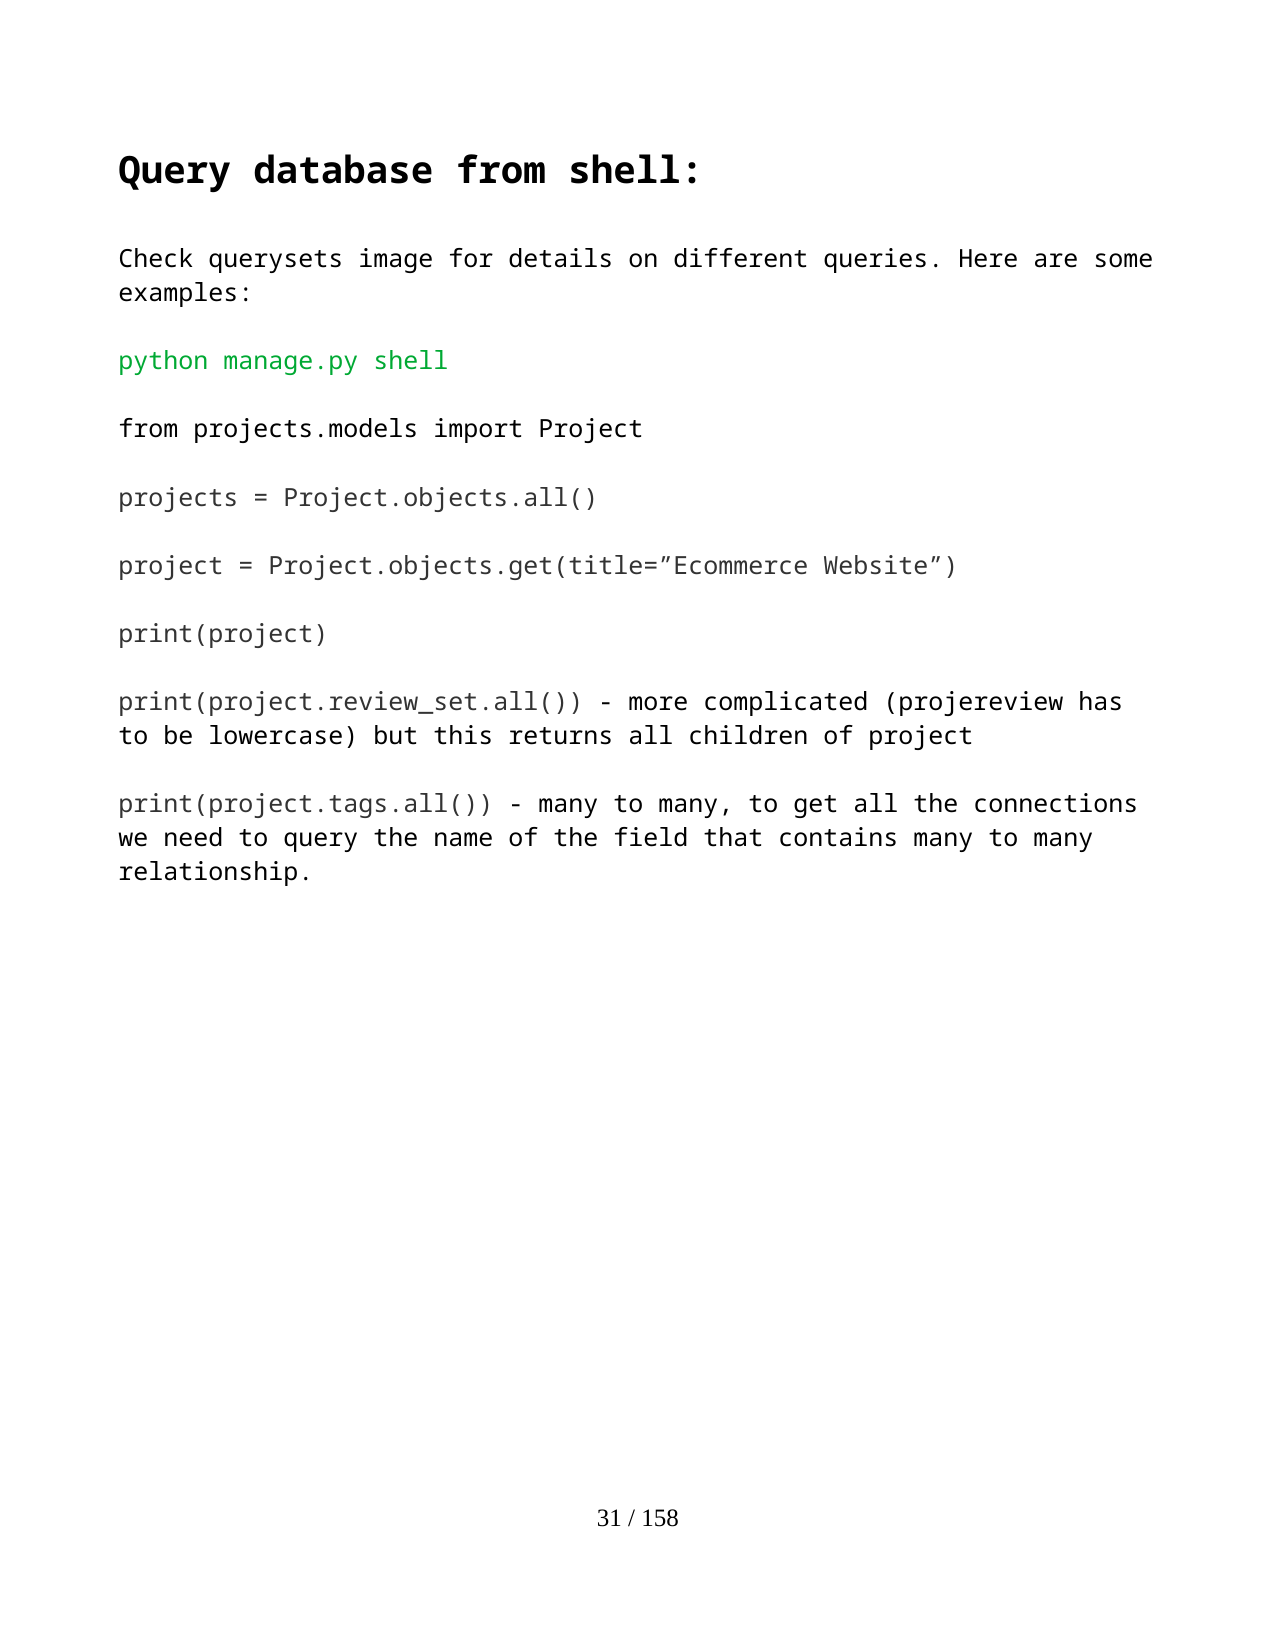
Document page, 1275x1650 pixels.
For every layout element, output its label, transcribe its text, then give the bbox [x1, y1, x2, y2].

text Check querysets image for details on different queries. Here are some examples: [118, 241, 1157, 309]
text print(project.tags.all()) - many to many, to get all the connections we need to query the name of the field that contains many to many relationship. [118, 786, 1157, 888]
text project = Project.objects.get(title=”Ecommerce Website”) [118, 547, 1157, 581]
text from projects.models import Project [118, 411, 1157, 445]
text python manage.py shell [118, 343, 1157, 377]
text projects = Project.objects.all() [118, 479, 1157, 513]
text print(project) [118, 615, 1157, 649]
subtitle Query database from shell: [118, 143, 1157, 194]
text print(project.review_set.all()) - more complicated (projereview has to be lowercase) but this returns all children of project [118, 683, 1157, 752]
